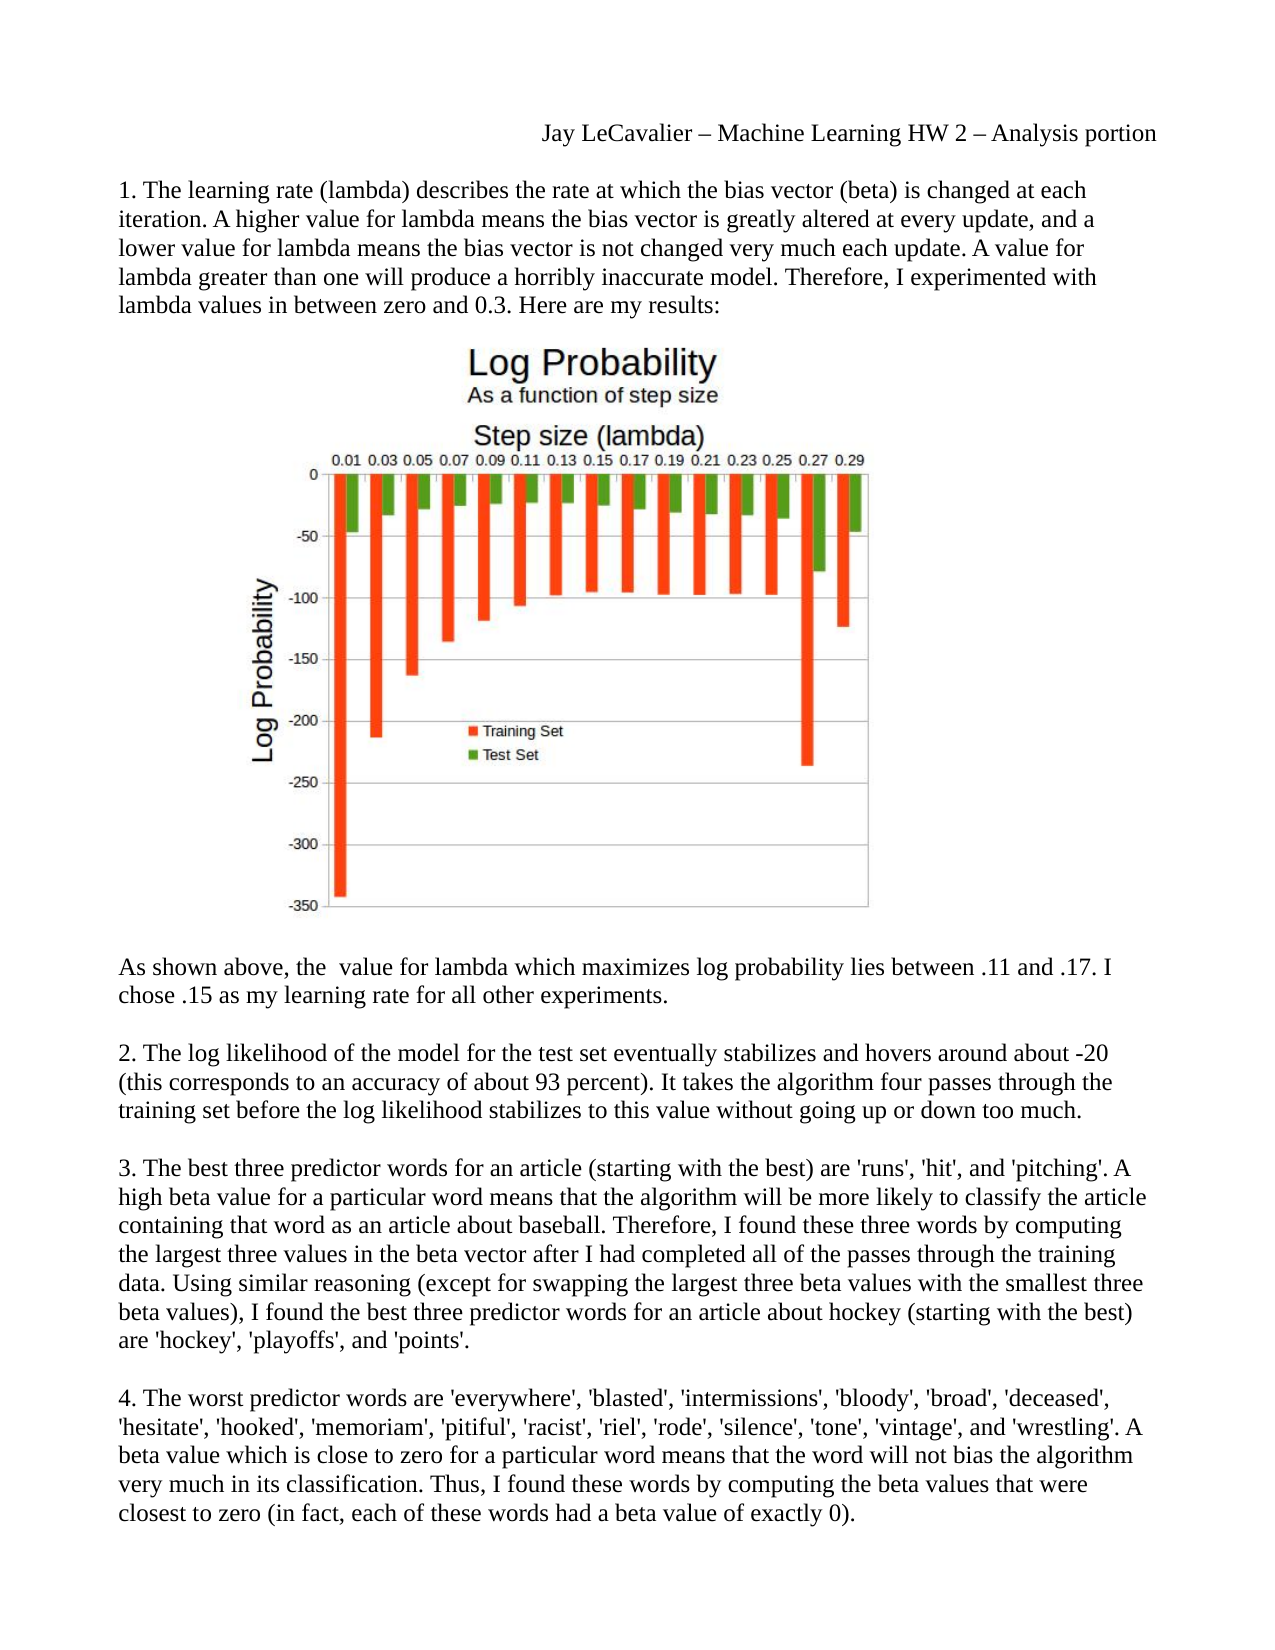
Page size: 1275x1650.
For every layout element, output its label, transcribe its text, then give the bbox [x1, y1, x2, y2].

text 3. The best three predictor words for an article (starting with the best) are 'runs', 'hit', and 'pitching'. A high beta value for a particular word means that the algorithm will be more likely to classify the article containing that word as an article about baseball. Therefore, I found these three words by computing the largest three values in the beta vector after I had completed all of the passes through the training data. Using similar reasoning (except for swapping the largest three beta values with the smallest three beta values), I found the best three predictor words for an article about hockey (starting with the best) are 'hockey', 'playoffs', and 'points'. [118, 1153, 1157, 1354]
text Jay LeCavalier – Machine Learning HW 2 – Analysis portion [118, 118, 1157, 147]
picture [237, 329, 944, 924]
text As shown above, the value for lambda which maximizes log probability lies between .11 and .17. I chose .15 as my learning rate for all other experiments. [118, 952, 1157, 1009]
text 4. The worst predictor words are 'everywhere', 'blasted', 'intermissions', 'bloody', 'broad', 'deceased', 'hesitate', 'hooked', 'memoriam', 'pitiful', 'racist', 'riel', 'rode', 'silence', 'tone', 'vintage', and 'wrestling'. A beta value which is close to zero for a particular word means that the word will not bias the algorithm very much in its classification. Thus, I found these words by computing the beta values that were closest to zero (in fact, each of these words had a beta value of exactly 0). [118, 1383, 1157, 1527]
text 2. The log likelihood of the model for the test set eventually stabilizes and hovers around about -20 (this corresponds to an accuracy of about 93 percent). It takes the algorithm four passes through the training set before the log likelihood stabilizes to this value without going up or down too much. [118, 1038, 1157, 1124]
text 1. The learning rate (lambda) describes the rate at which the bias vector (beta) is changed at each iteration. A higher value for lambda means the bias vector is greatly altered at every update, and a lower value for lambda means the bias vector is not changed very much each update. A value for lambda greater than one will produce a horribly inaccurate model. Therefore, I experimented with lambda values in between zero and 0.3. Here are my results: [118, 176, 1157, 319]
